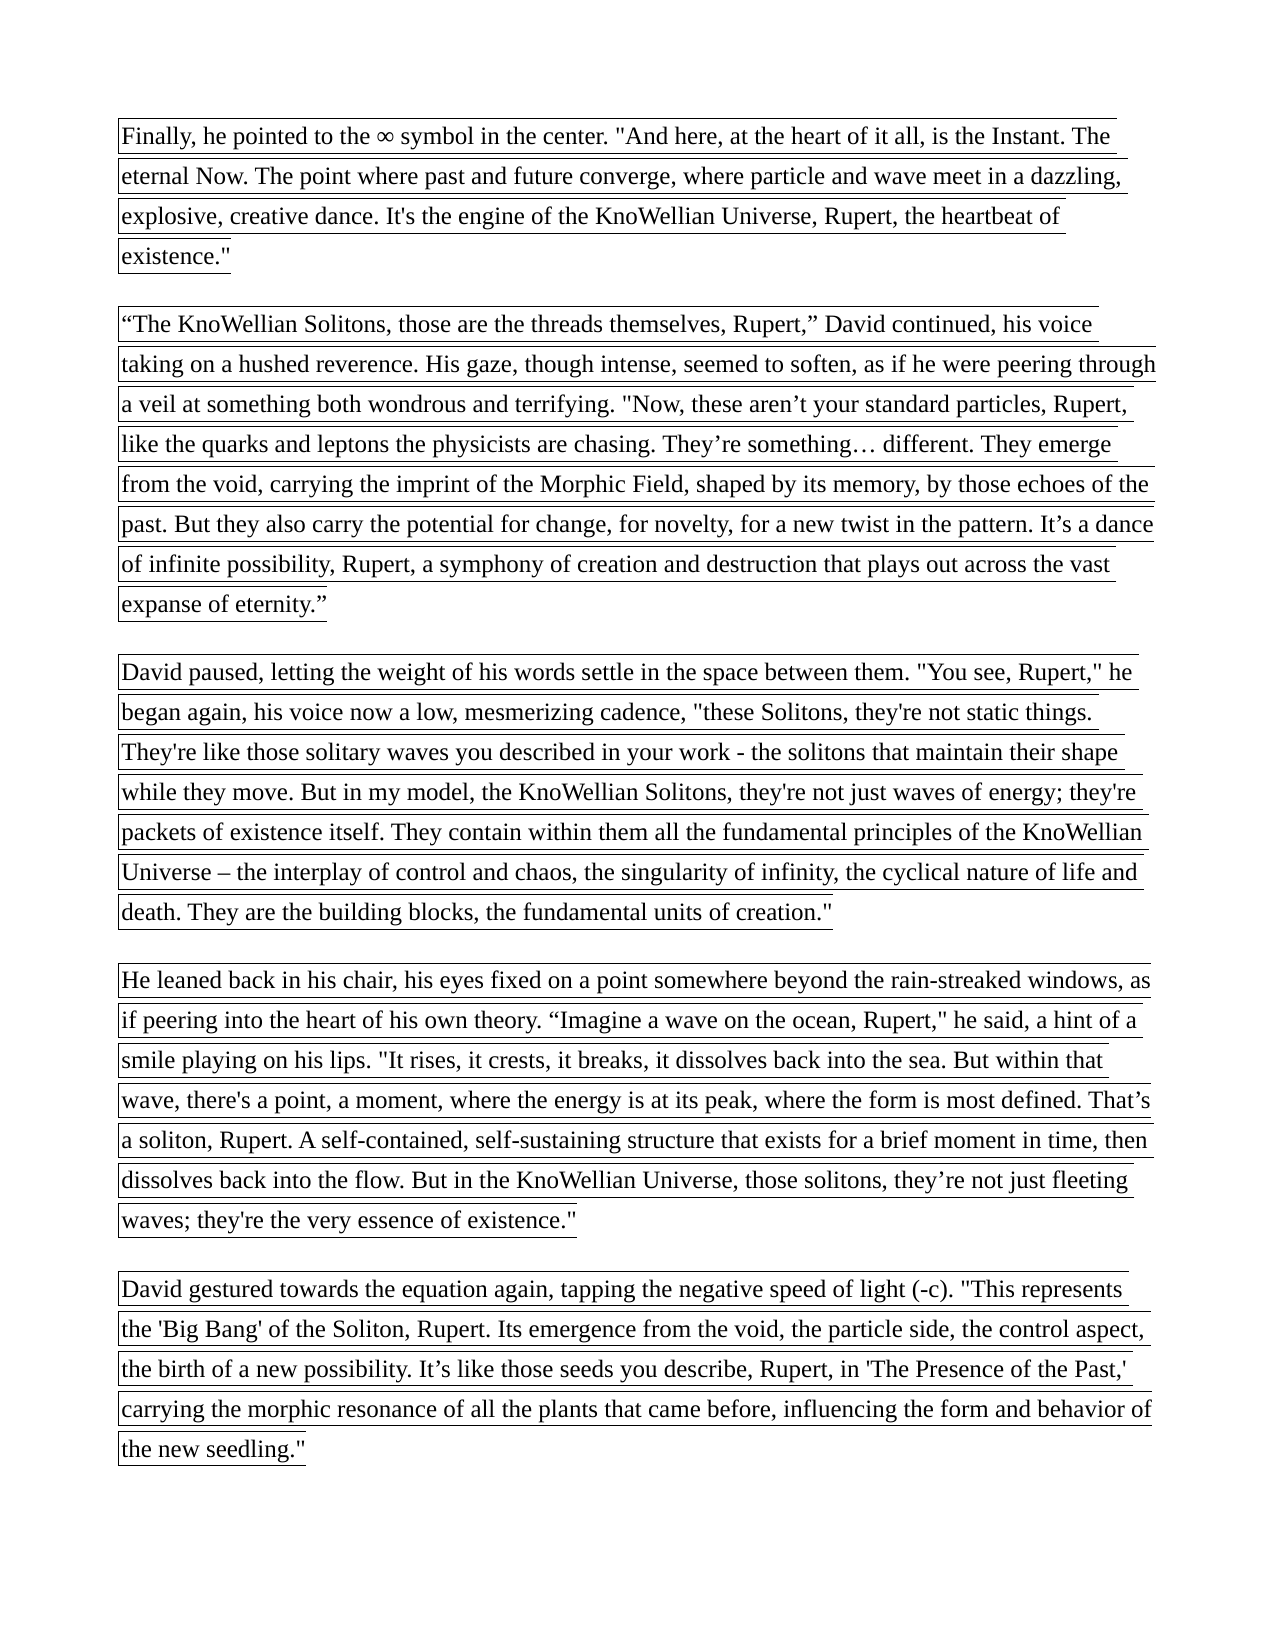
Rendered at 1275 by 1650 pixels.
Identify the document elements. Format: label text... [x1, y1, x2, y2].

text Finally, he pointed to the ∞ symbol in the center. "And here, at the heart of it all, is the Instant. The eternal Now. The point where past and future converge, where particle and wave meet in a dazzling, explosive, creative dance. It's the engine of the KnoWellian Universe, Rupert, the heartbeat of existence." [118, 118, 1157, 273]
text David paused, letting the weight of his words settle in the space between them. "You see, Rupert," he began again, his voice now a low, mesmerizing cadence, "these Solitons, they're not static things. They're like those solitary waves you described in your work - the solitons that maintain their shape while they move. But in my model, the KnoWellian Solitons, they're not just waves of energy; they're packets of existence itself. They contain within them all the fundamental principles of the KnoWellian Universe – the interplay of control and chaos, the singularity of infinity, the cyclical nature of life and death. They are the building blocks, the fundamental units of creation." [118, 654, 1157, 929]
text a veil at something both wondrous and terrifying. "Now, these aren’t your standard particles, Rupert, like the quarks and leptons the physicists are chasing. They’re something… different. They emerge from the void, carrying the imprint of the Morphic Field, shaped by its memory, by those echoes of the past. But they also carry the potential for change, for novelty, for a new twist in the pattern. It’s a dance of infinite possibility, Rupert, a symphony of creation and destruction that plays out across the vast expanse of eternity.” [118, 382, 1157, 621]
text He leaned back in his chair, his eyes fixed on a point somewhere beyond the rain-streaked windows, as if peering into the heart of his own theory. “Imagine a wave on the ocean, Rupert," he said, a hint of a smile playing on his lips. "It rises, it crests, it breaks, it dissolves back into the sea. But within that wave, there's a point, a moment, where the energy is at its peak, where the form is most defined. That’s a soliton, Rupert. A self-contained, self-sustaining structure that exists for a brief moment in time, then dissolves back into the flow. But in the KnoWellian Universe, those solitons, they’re not just fleeting waves; they're the very essence of existence." [118, 962, 1157, 1237]
text “The KnoWellian Solitons, those are the threads themselves, Rupert,” David continued, his voice taking on a hushed reverence. His gaze, though intense, seemed to soften, as if he were peering through [118, 306, 1157, 381]
text David gestured towards the equation again, tapping the negative speed of light (-c). "This represents the 'Big Bang' of the Soliton, Rupert. Its emergence from the void, the particle side, the control aspect, the birth of a new possibility. It’s like those seeds you describe, Rupert, in 'The Presence of the Past,' carrying the morphic resonance of all the plants that came before, influencing the form and behavior of the new seedling." [118, 1271, 1157, 1465]
